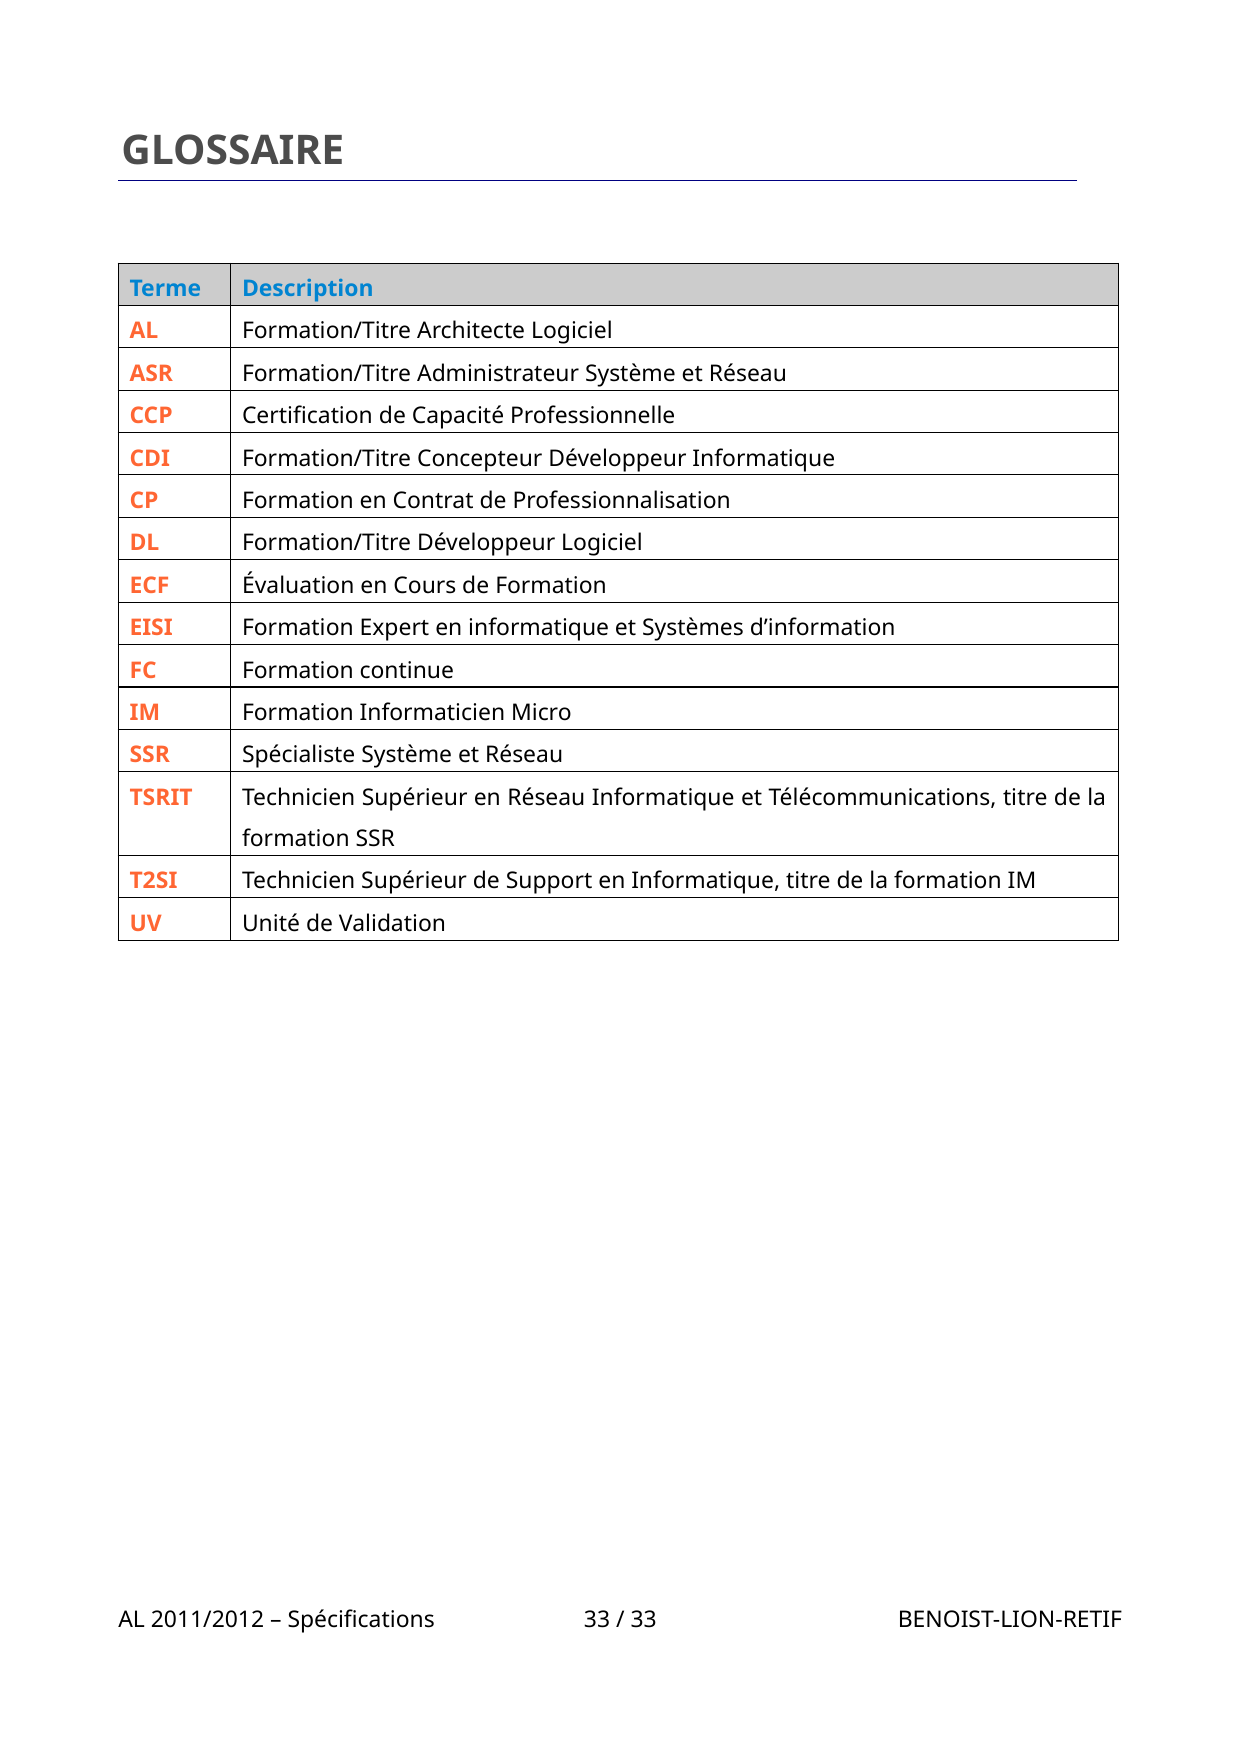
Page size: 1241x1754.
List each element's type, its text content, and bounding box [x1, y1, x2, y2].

table_cell Formation/Titre Administrateur Système et Réseau [231, 348, 1118, 389]
table_cell Technicien Supérieur en Réseau Informatique et Télécommunications, titre de la formation SSR [231, 772, 1118, 855]
table_cell IM [119, 688, 230, 729]
table_cell EISI [119, 603, 230, 644]
table_cell Formation/Titre Architecte Logiciel [231, 306, 1118, 347]
subtitle Glossaire [118, 118, 1077, 180]
table_cell Unité de Validation [231, 898, 1118, 940]
table_cell SSR [119, 730, 230, 771]
table_cell Formation/Titre Développeur Logiciel [231, 518, 1118, 559]
table_cell FC [119, 645, 230, 686]
table_cell ASR [119, 348, 230, 389]
table_cell Spécialiste Système et Réseau [231, 730, 1118, 771]
table_cell Formation en Contrat de Professionnalisation [231, 475, 1118, 517]
table_cell Certification de Capacité Professionnelle [231, 391, 1118, 432]
table_header Description [231, 264, 1118, 305]
table_cell Évaluation en Cours de Formation [231, 560, 1118, 602]
table_header Terme [119, 264, 230, 305]
table_cell Technicien Supérieur de Support en Informatique, titre de la formation IM [231, 856, 1118, 897]
table_cell CCP [119, 391, 230, 432]
table_cell TSRIT [119, 772, 230, 855]
table_cell CDI [119, 433, 230, 474]
table_cell ECF [119, 560, 230, 602]
table_cell DL [119, 518, 230, 559]
table_cell Formation Informaticien Micro [231, 688, 1118, 729]
table_cell Formation/Titre Concepteur Développeur Informatique [231, 433, 1118, 474]
table_cell T2SI [119, 856, 230, 897]
table_cell UV [119, 898, 230, 940]
table_cell Formation continue [231, 645, 1118, 686]
table_cell CP [119, 475, 230, 517]
table_cell Formation Expert en informatique et Systèmes d’information [231, 603, 1118, 644]
table_cell AL [119, 306, 230, 347]
